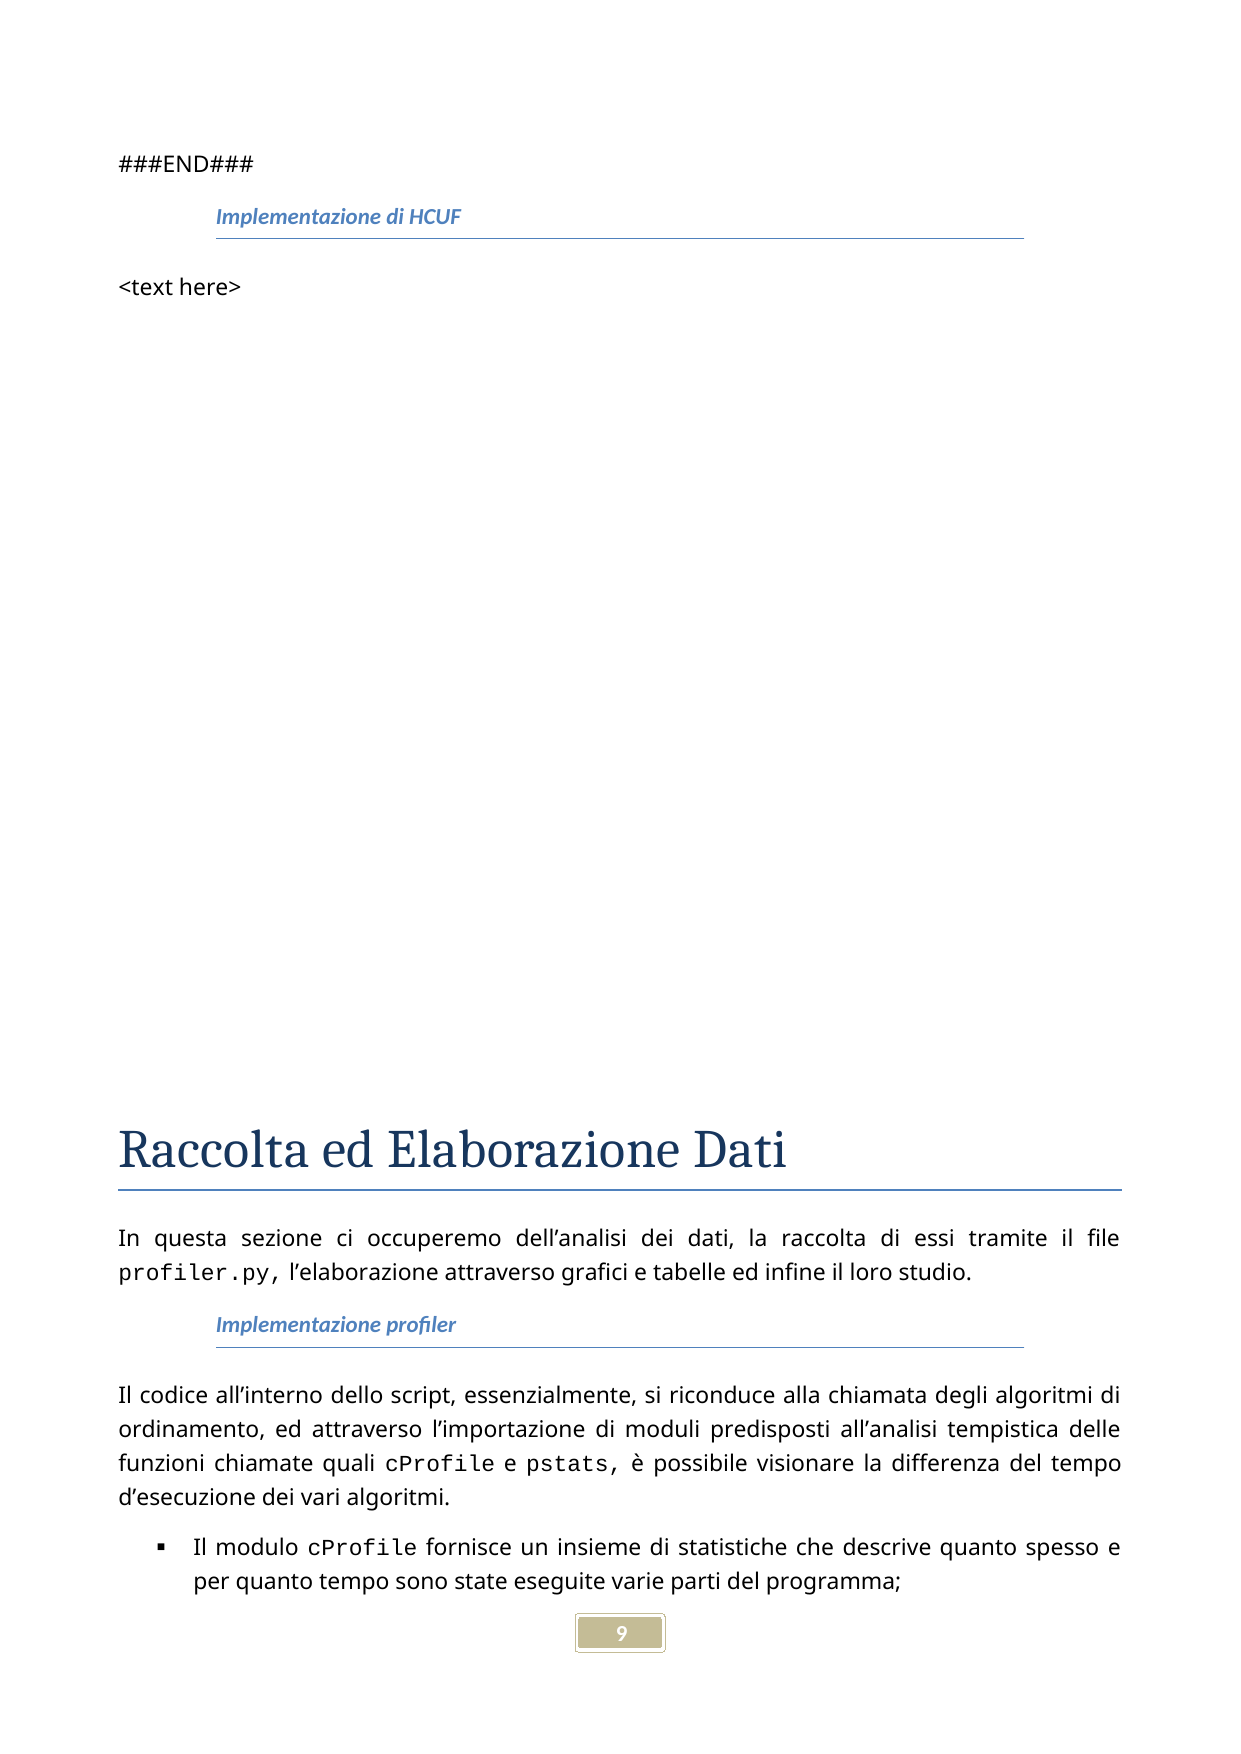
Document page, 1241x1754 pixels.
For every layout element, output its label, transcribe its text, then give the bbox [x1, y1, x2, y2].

list Il modulo cProfile fornisce un insieme di statistiche che descrive quanto spesso e per quanto tempo sono state eseguite varie parti del programma; [156, 1531, 1122, 1596]
text Il codice all’interno dello script, essenzialmente, si riconduce alla chiamata degli algoritmi di ordinamento, ed attraverso l’importazione di moduli predisposti all’analisi tempistica delle funzioni chiamate quali cProfile e pstats, è possibile visionare la differenza del tempo d’esecuzione dei vari algoritmi. [118, 1379, 1122, 1512]
text ###END### [118, 148, 1122, 179]
text <text here> [118, 271, 1122, 302]
text Implementazione profiler [216, 1311, 1024, 1347]
text Implementazione di HCUF [216, 202, 1024, 238]
title Raccolta ed Elaborazione Dati [118, 1118, 1122, 1189]
text In questa sezione ci occuperemo dell’analisi dei dati, la raccolta di essi tramite il file profiler.py, l’elaborazione attraverso grafici e tabelle ed infine il loro studio. [118, 1222, 1122, 1287]
